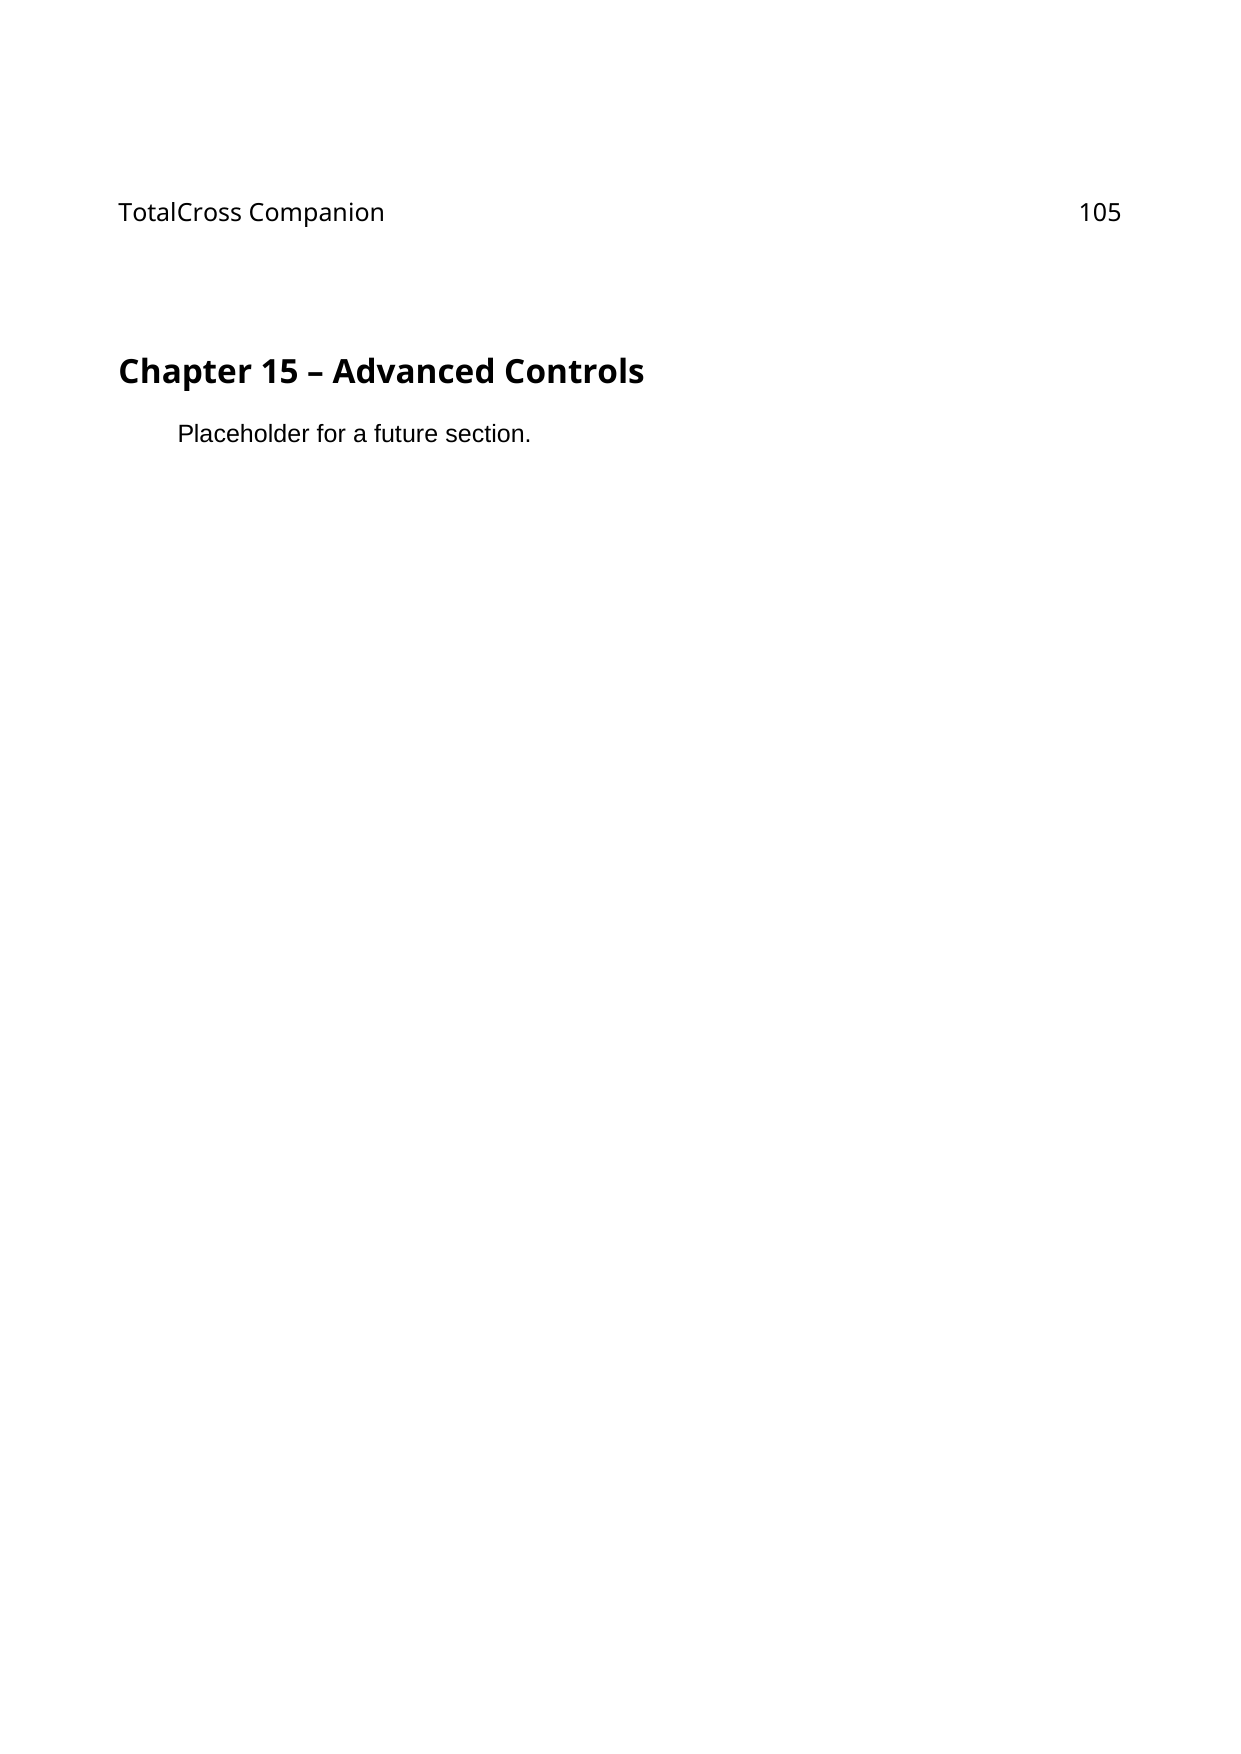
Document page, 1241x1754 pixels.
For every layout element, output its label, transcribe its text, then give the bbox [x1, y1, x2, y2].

text Placeholder for a future section. [118, 420, 1122, 448]
subtitle Chapter 15 – Advanced Controls [118, 348, 1122, 394]
